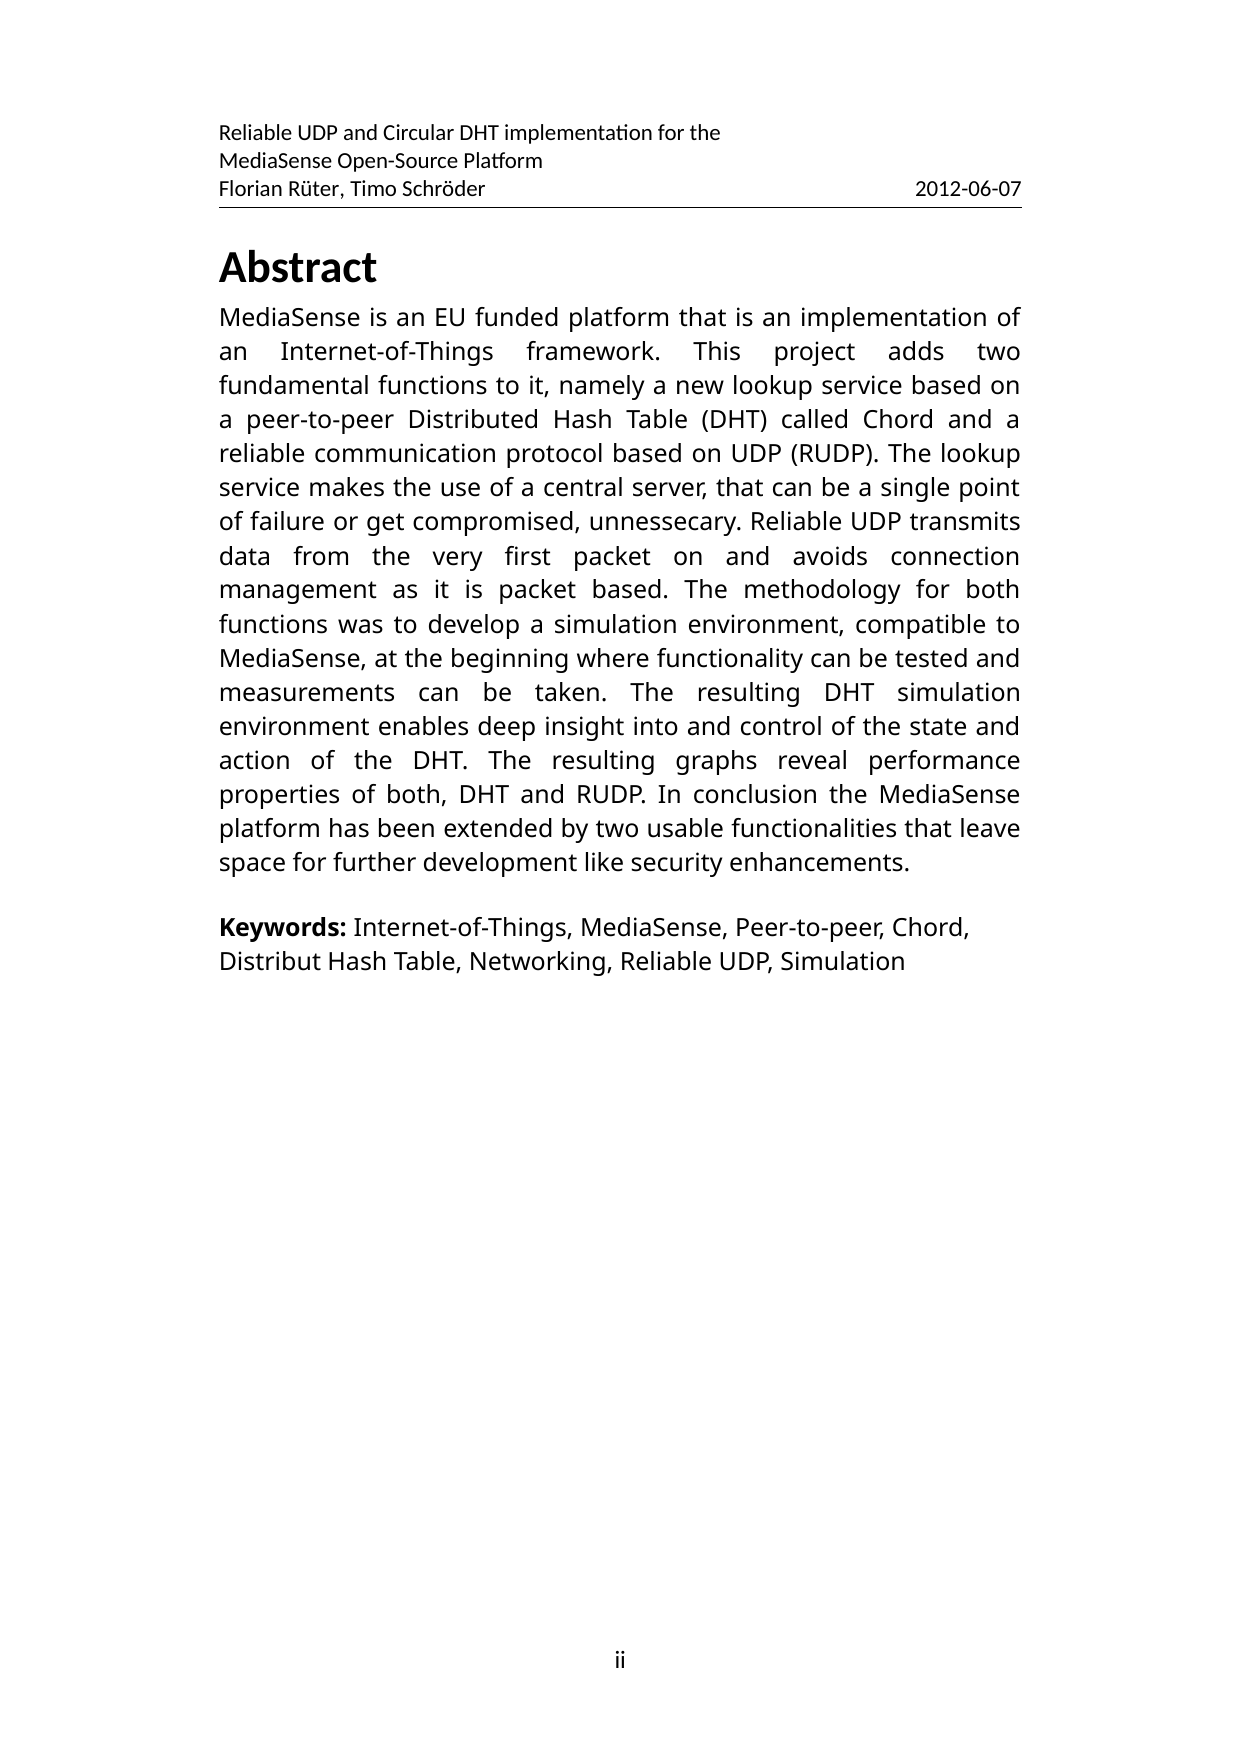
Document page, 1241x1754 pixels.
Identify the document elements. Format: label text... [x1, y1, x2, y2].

subtitle Keywords: Internet-of-Things, MediaSense, Peer-to-peer, Chord, Distribut Hash Table, Networking, Reliable UDP, Simulation [218, 909, 1022, 978]
subtitle MediaSense is an EU funded platform that is an implementation of an Internet-of-Things framework. This project adds two fundamental functions to it, namely a new lookup service based on a peer-to-peer Distributed Hash Table (DHT) called Chord and a reliable communication protocol based on UDP (RUDP). The lookup service makes the use of a central server, that can be a single point of failure or get compromised, unnessecary. Reliable UDP transmits data from the very first packet on and avoids connection management as it is packet based. The methodology for both functions was to develop a simulation environment, compatible to MediaSense, at the beginning where functionality can be tested and measurements can be taken. The resulting DHT simulation environment enables deep insight into and control of the state and action of the DHT. The resulting graphs reveal performance properties of both, DHT and RUDP. In conclusion the MediaSense platform has been extended by two usable functionalities that leave space for further development like security enhancements. [218, 300, 1022, 879]
subtitle Abstract [218, 238, 1022, 294]
